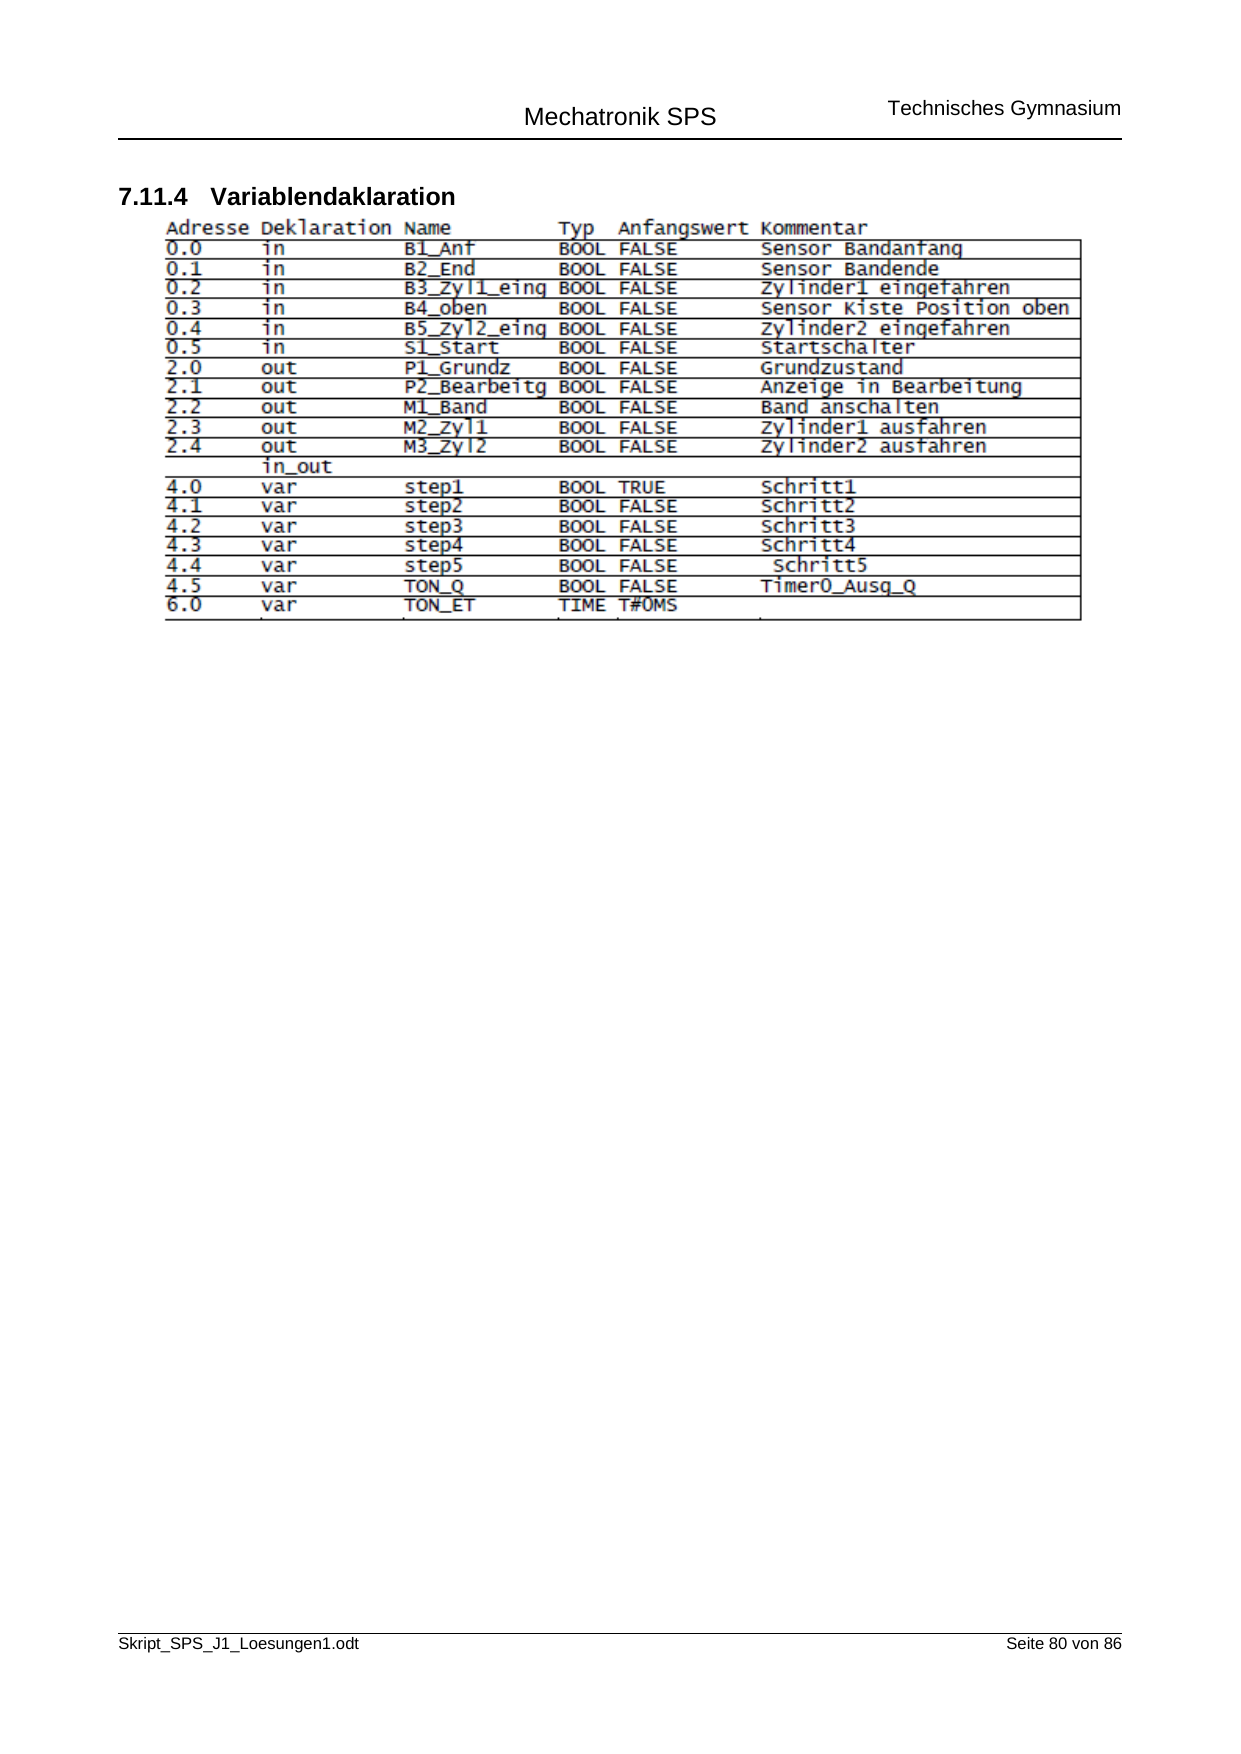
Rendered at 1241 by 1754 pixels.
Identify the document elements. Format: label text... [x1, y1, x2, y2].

subtitle Variablendaklaration [118, 183, 1122, 211]
picture [156, 217, 1085, 624]
